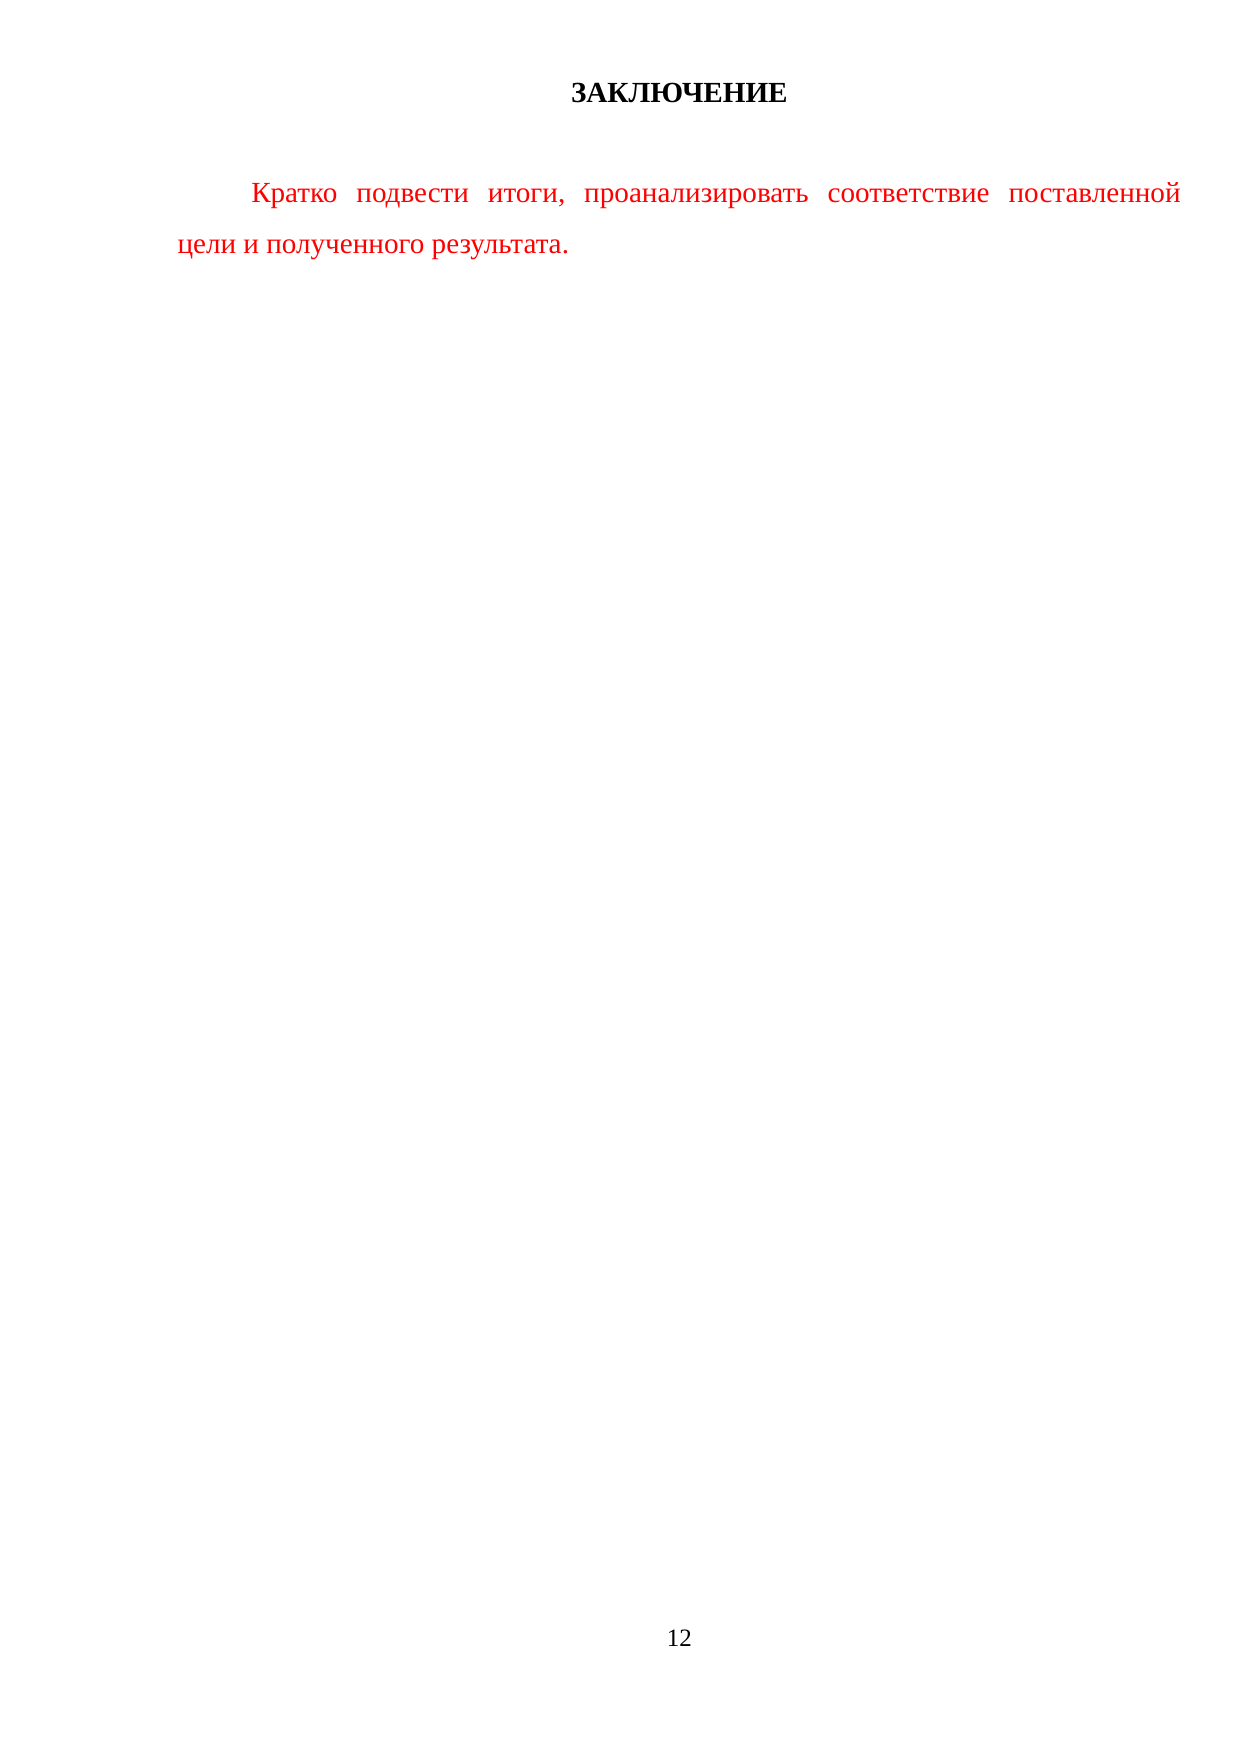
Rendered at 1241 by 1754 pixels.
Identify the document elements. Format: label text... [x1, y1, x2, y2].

text заключение [177, 75, 1181, 108]
text Кратко подвести итоги, проанализировать соответствие поставленной цели и полученного результата. [177, 176, 1181, 259]
